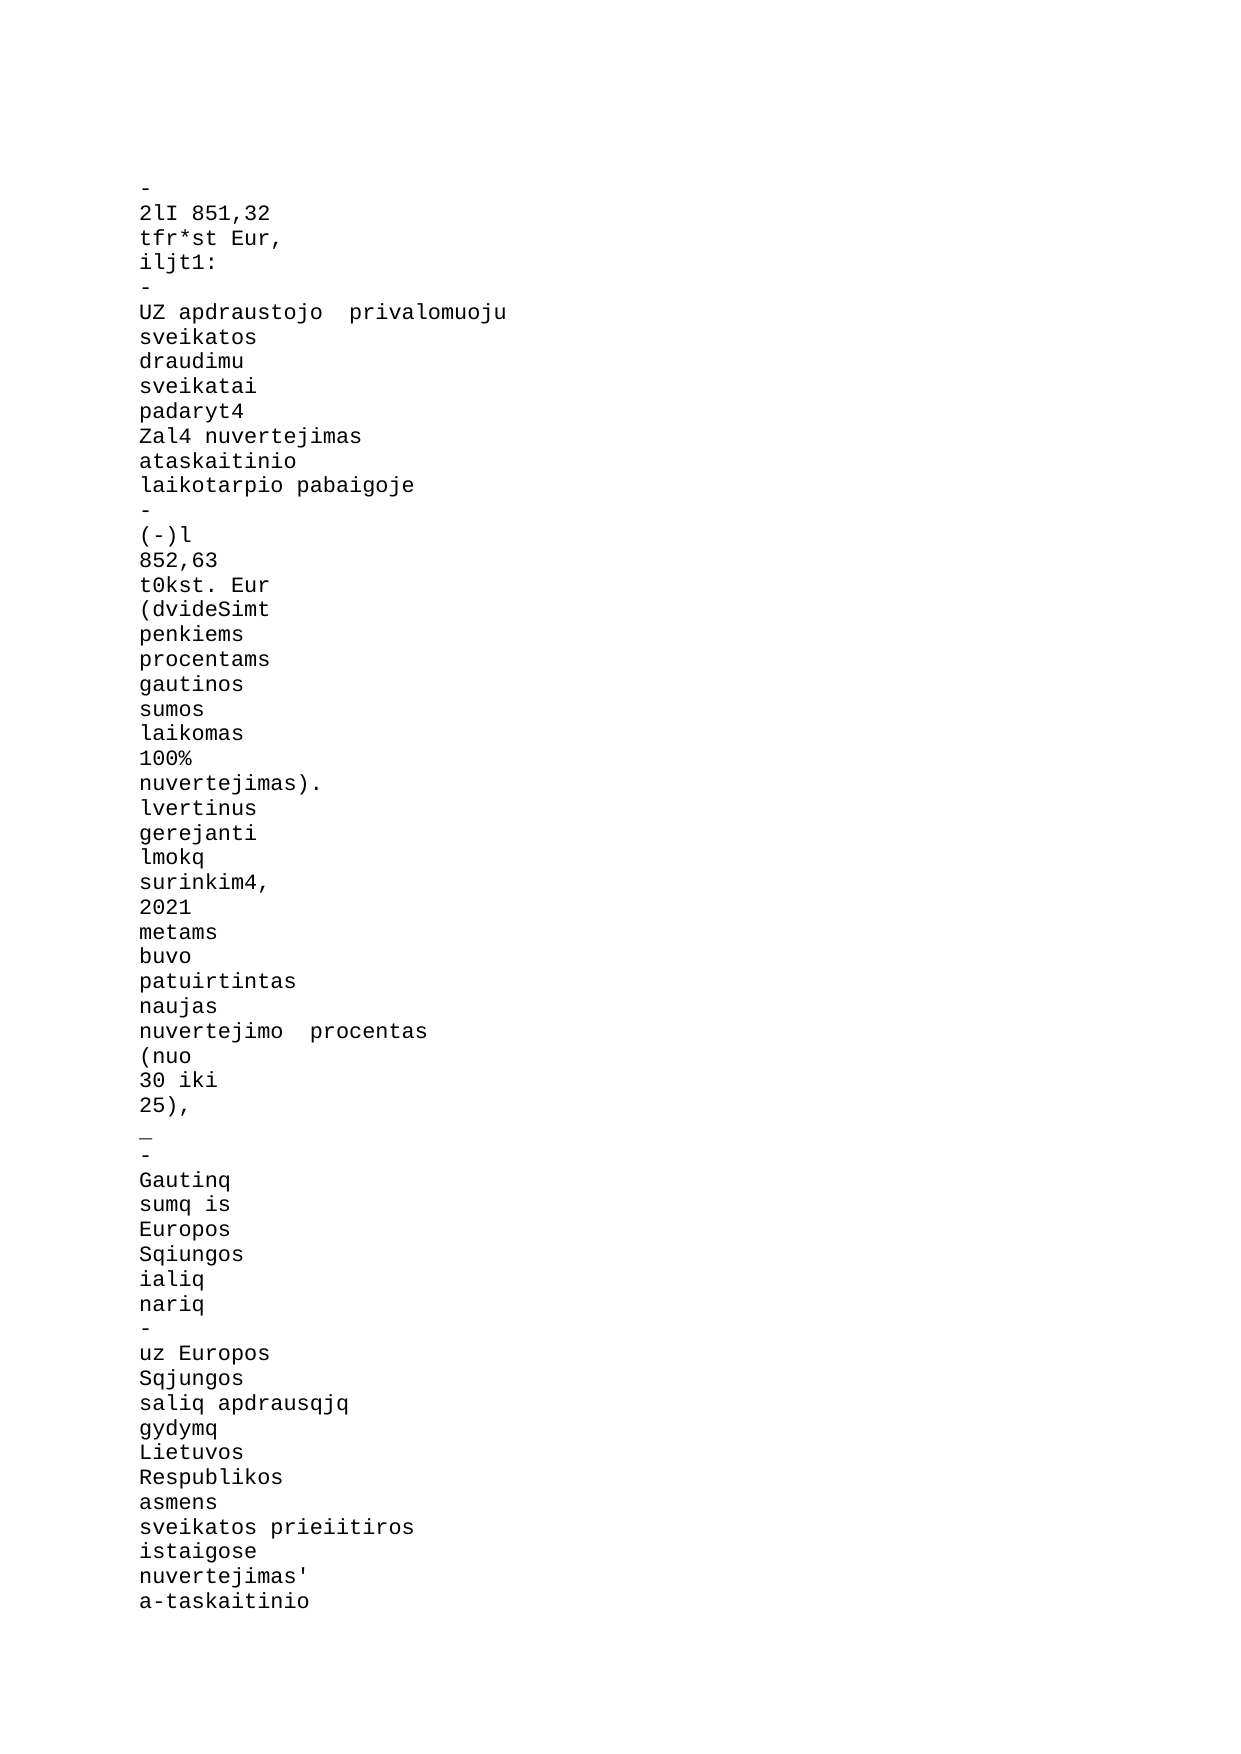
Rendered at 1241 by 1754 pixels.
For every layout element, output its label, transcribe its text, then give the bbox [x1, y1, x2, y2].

text lmokq [139, 847, 1101, 871]
text ataskaitinio [139, 450, 1101, 475]
text sveikatos prieiitiros [139, 1516, 1101, 1541]
text Respublikos [139, 1466, 1101, 1491]
text t0kst. Eur [139, 574, 1101, 599]
text tfr*st Eur, [139, 227, 1101, 252]
text ialiq [139, 1268, 1101, 1293]
text gydymq [139, 1417, 1101, 1442]
text lvertinus [139, 797, 1101, 822]
text - [139, 499, 1101, 524]
text sveikatos [139, 326, 1101, 351]
text Zal4 nuvertejimas [139, 425, 1101, 450]
text saliq apdrausqjq [139, 1392, 1101, 1417]
text nariq [139, 1293, 1101, 1318]
text a-taskaitinio [139, 1590, 1101, 1615]
text sveikatai [139, 376, 1101, 400]
text (dvideSimt [139, 599, 1101, 623]
text naujas [139, 995, 1101, 1020]
text laikomas [139, 723, 1101, 747]
text Gautinq [139, 1169, 1101, 1194]
text surinkim4, [139, 871, 1101, 896]
text Sqiungos [139, 1243, 1101, 1268]
text Lietuvos [139, 1442, 1101, 1466]
text 30 iki [139, 1070, 1101, 1094]
text Sqjungos [139, 1367, 1101, 1392]
text nuvertejimas' [139, 1566, 1101, 1590]
text laikotarpio pabaigoje [139, 475, 1101, 499]
text nuvertejimo procentas [139, 1020, 1101, 1045]
text gerejanti [139, 822, 1101, 847]
text draudimu [139, 351, 1101, 376]
text - [139, 1318, 1101, 1342]
text Europos [139, 1218, 1101, 1243]
text (nuo [139, 1045, 1101, 1070]
text penkiems [139, 623, 1101, 648]
text iljt1: [139, 252, 1101, 276]
text 2021 [139, 896, 1101, 921]
text metams [139, 921, 1101, 946]
text 100% [139, 747, 1101, 772]
text sumq is [139, 1194, 1101, 1218]
text nuvertejimas). [139, 772, 1101, 797]
text gautinos [139, 673, 1101, 698]
text - [139, 177, 1101, 202]
text sumos [139, 698, 1101, 723]
text procentams [139, 648, 1101, 673]
text _ [139, 1119, 1101, 1144]
text asmens [139, 1491, 1101, 1516]
text istaigose [139, 1541, 1101, 1566]
text UZ apdraustojo privalomuoju [139, 301, 1101, 326]
text 2lI 851,32 [139, 202, 1101, 227]
text patuirtintas [139, 971, 1101, 995]
text - [139, 1144, 1101, 1169]
text padaryt4 [139, 400, 1101, 425]
text 25), [139, 1094, 1101, 1119]
text uz Europos [139, 1342, 1101, 1367]
text (-)l [139, 524, 1101, 549]
text 852,63 [139, 549, 1101, 574]
text buvo [139, 946, 1101, 971]
text - [139, 276, 1101, 301]
